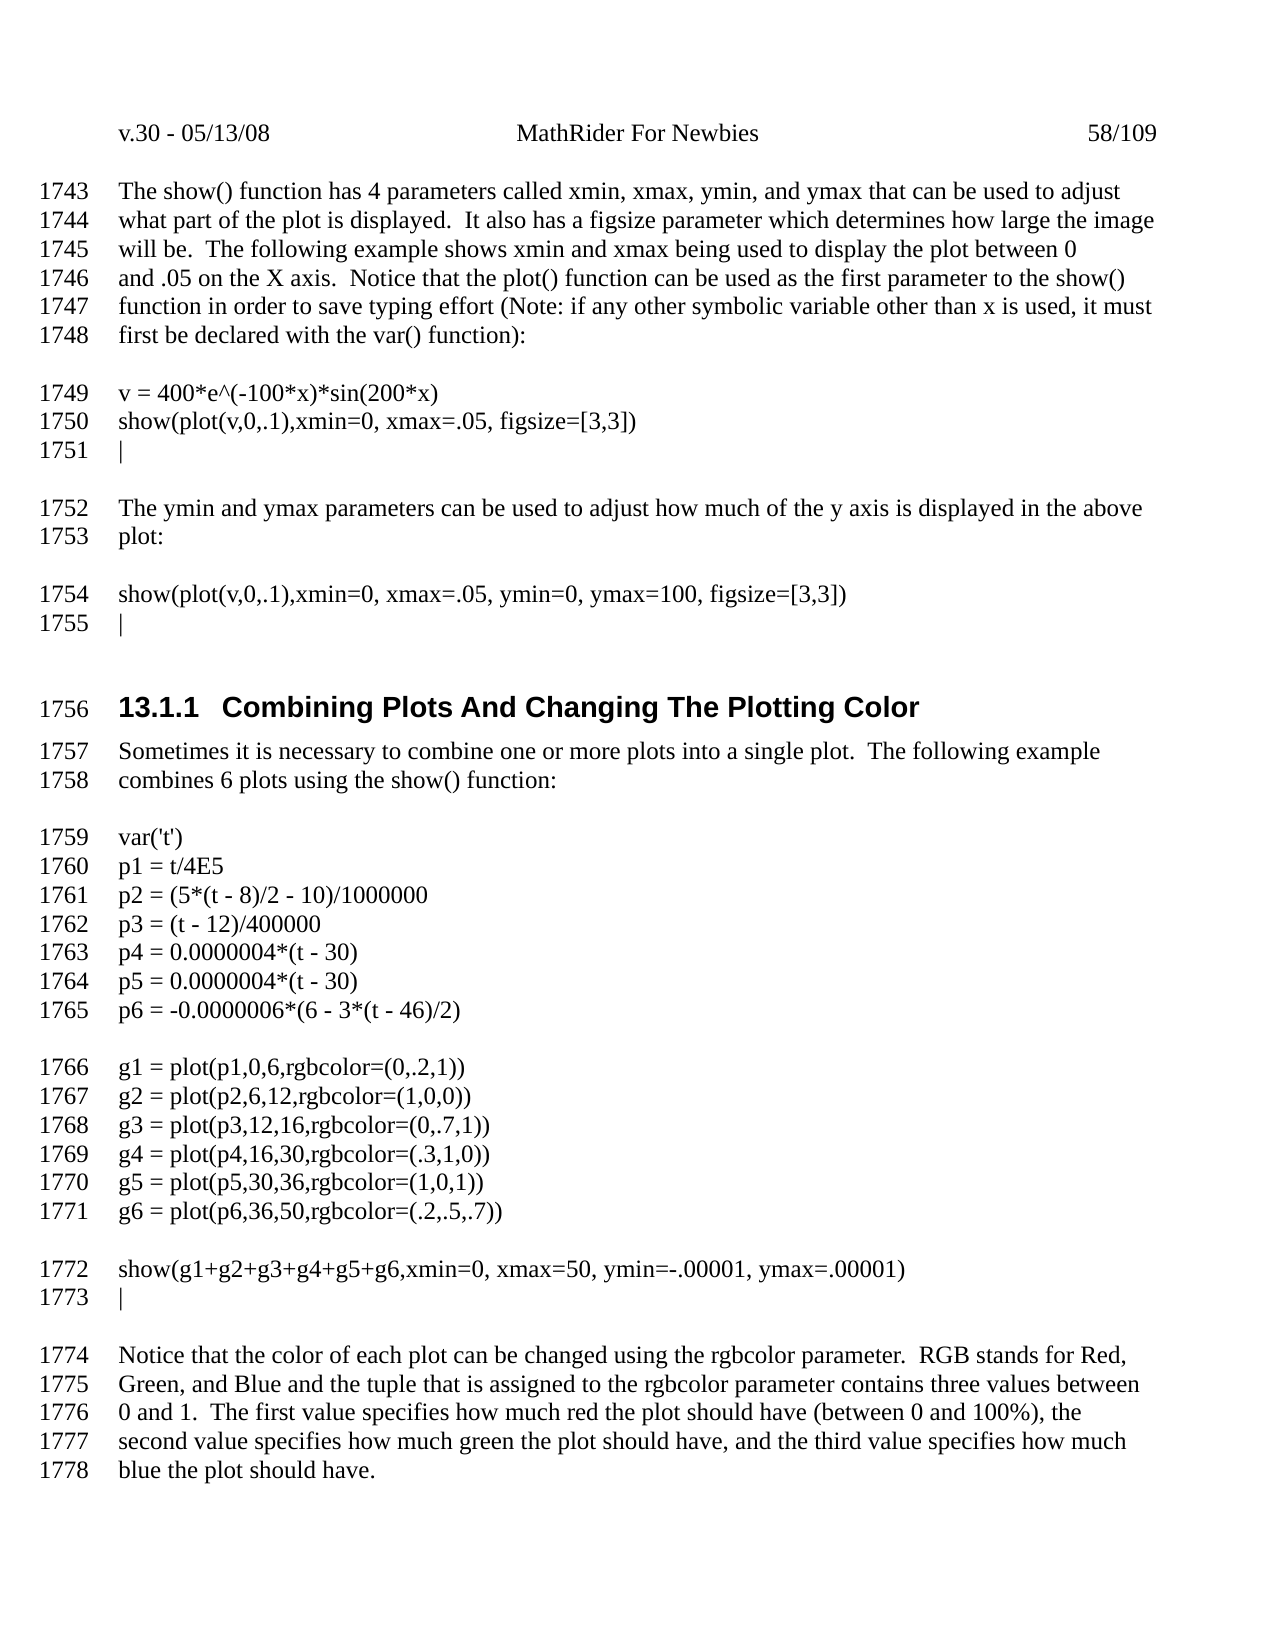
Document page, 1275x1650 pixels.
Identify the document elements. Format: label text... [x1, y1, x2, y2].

subtitle Combining Plots And Changing The Plotting Color [118, 690, 1157, 724]
text g3 = plot(p3,12,16,rgbcolor=(0,.7,1)) [118, 1110, 1157, 1139]
text p6 = -0.0000006*(6 - 3*(t - 46)/2) [118, 995, 1157, 1024]
text g2 = plot(p2,6,12,rgbcolor=(1,0,0)) [118, 1081, 1157, 1110]
text | [118, 435, 1157, 464]
text Sometimes it is necessary to combine one or more plots into a single plot. The following example combines 6 plots using the show() function: [118, 736, 1157, 794]
text show(g1+g2+g3+g4+g5+g6,xmin=0, xmax=50, ymin=-.00001, ymax=.00001) [118, 1254, 1157, 1282]
text p3 = (t - 12)/400000 [118, 909, 1157, 937]
text | [118, 608, 1157, 636]
text The ymin and ymax parameters can be used to adjust how much of the y axis is displayed in the above plot: [118, 493, 1157, 550]
text p5 = 0.0000004*(t - 30) [118, 966, 1157, 995]
text p1 = t/4E5 [118, 851, 1157, 880]
text g5 = plot(p5,30,36,rgbcolor=(1,0,1)) [118, 1167, 1157, 1196]
text The show() function has 4 parameters called xmin, xmax, ymin, and ymax that can be used to adjust what part of the plot is displayed. It also has a figsize parameter which determines how large the image will be. The following example shows xmin and xmax being used to display the plot between 0 and .05 on the X axis. Notice that the plot() function can be used as the first parameter to the show() function in order to save typing effort (Note: if any other symbolic variable other than x is used, it must first be declared with the var() function): [118, 176, 1157, 349]
text | [118, 1282, 1157, 1311]
text g4 = plot(p4,16,30,rgbcolor=(.3,1,0)) [118, 1139, 1157, 1167]
text show(plot(v,0,.1),xmin=0, xmax=.05, ymin=0, ymax=100, figsize=[3,3]) [118, 579, 1157, 608]
text v = 400*e^(-100*x)*sin(200*x) [118, 378, 1157, 406]
text p2 = (5*(t - 8)/2 - 10)/1000000 [118, 880, 1157, 909]
text p4 = 0.0000004*(t - 30) [118, 937, 1157, 966]
text g6 = plot(p6,36,50,rgbcolor=(.2,.5,.7)) [118, 1196, 1157, 1225]
text var('t') [118, 822, 1157, 851]
text g1 = plot(p1,0,6,rgbcolor=(0,.2,1)) [118, 1052, 1157, 1081]
text show(plot(v,0,.1),xmin=0, xmax=.05, figsize=[3,3]) [118, 406, 1157, 435]
text Notice that the color of each plot can be changed using the rgbcolor parameter. RGB stands for Red, Green, and Blue and the tuple that is assigned to the rgbcolor parameter contains three values between 0 and 1. The first value specifies how much red the plot should have (between 0 and 100%), the second value specifies how much green the plot should have, and the third value specifies how much blue the plot should have. [118, 1340, 1157, 1484]
